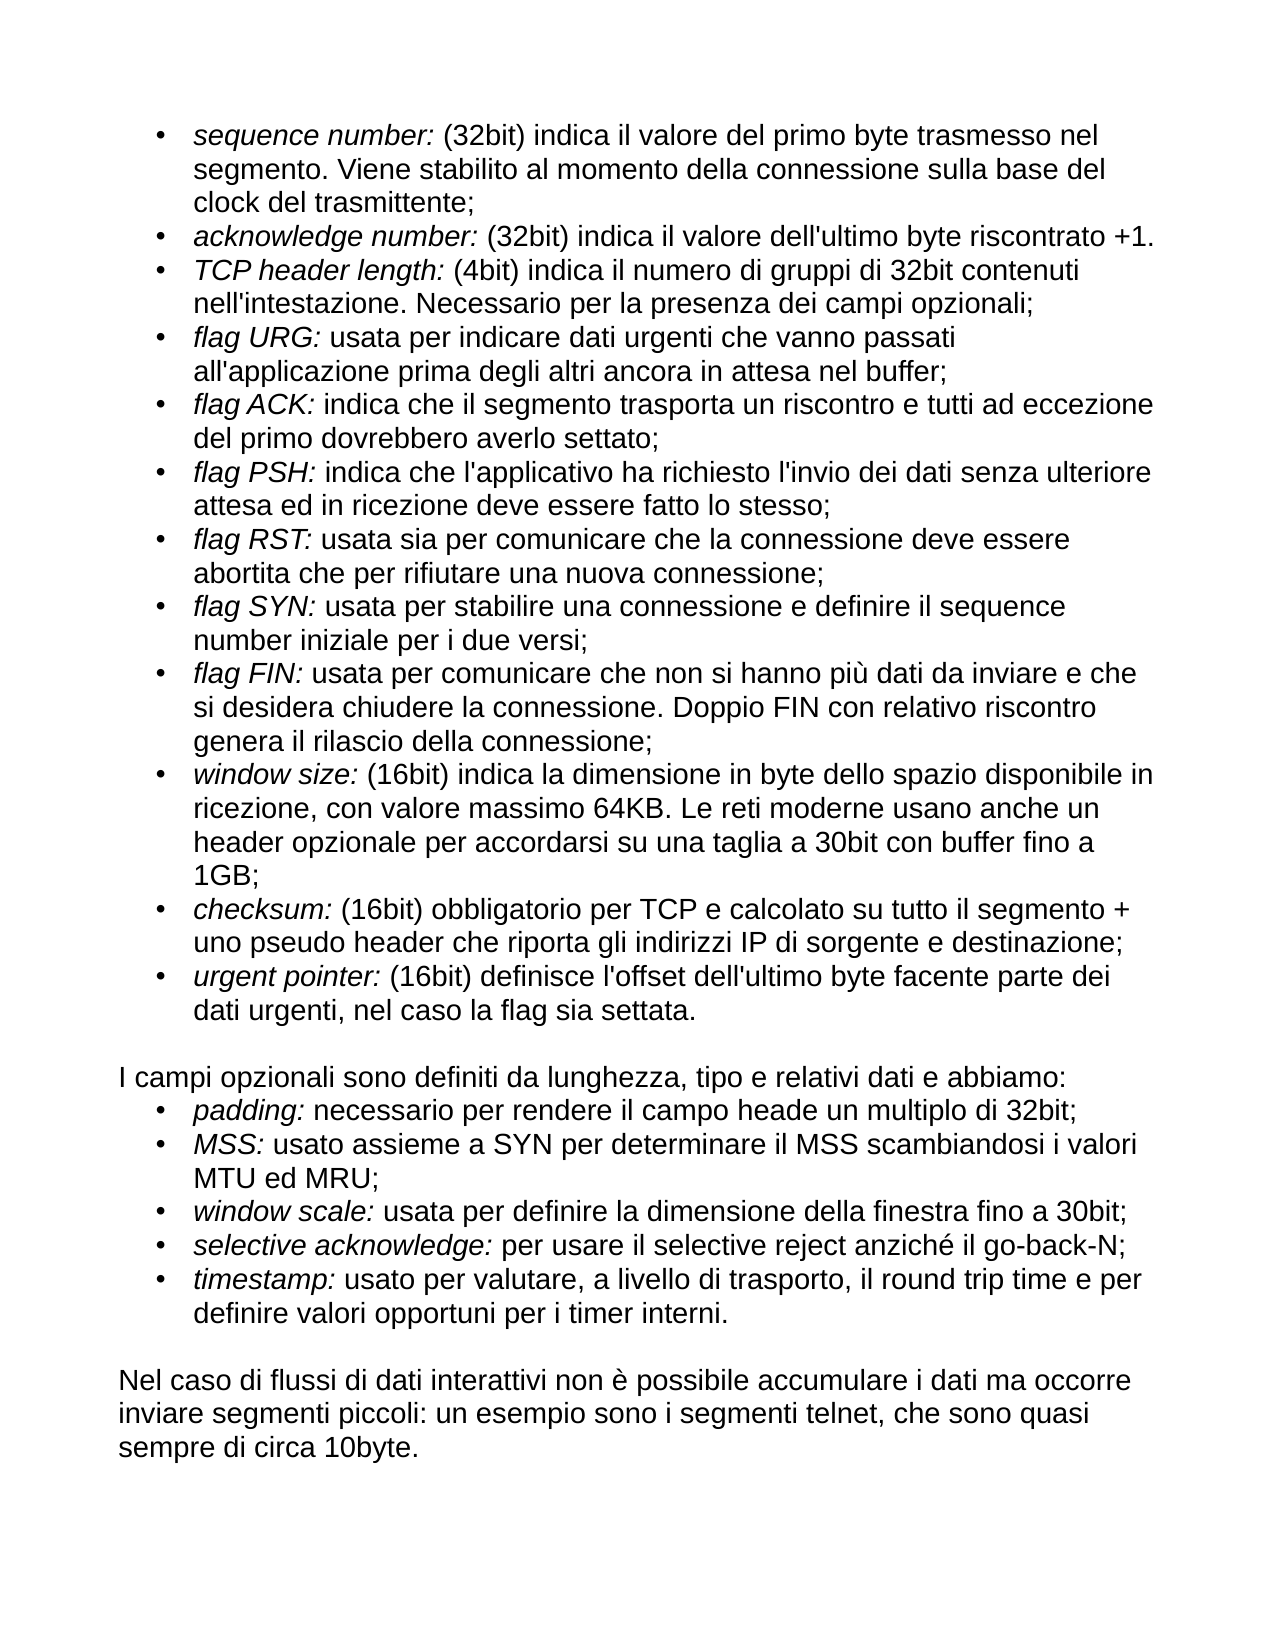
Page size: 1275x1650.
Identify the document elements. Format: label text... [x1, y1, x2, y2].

list flag PSH: indica che l'applicativo ha richiesto l'invio dei dati senza ulteriore attesa ed in ricezione deve essere fatto lo stesso; [156, 454, 1157, 522]
list checksum: (16bit) obbligatorio per TCP e calcolato su tutto il segmento + uno pseudo header che riporta gli indirizzi IP di sorgente e destinazione; [156, 892, 1157, 959]
list sequence number: (32bit) indica il valore del primo byte trasmesso nel segmento. Viene stabilito al momento della connessione sulla base del clock del trasmittente; [156, 118, 1157, 219]
list acknowledge number: (32bit) indica il valore dell'ultimo byte riscontrato +1. [156, 219, 1157, 253]
list timestamp: usato per valutare, a livello di trasporto, il round trip time e per definire valori opportuni per i timer interni. [156, 1262, 1157, 1329]
list padding: necessario per rendere il campo heade un multiplo di 32bit; [156, 1093, 1157, 1127]
list flag ACK: indica che il segmento trasporta un riscontro e tutti ad eccezione del primo dovrebbero averlo settato; [156, 387, 1157, 454]
list TCP header length: (4bit) indica il numero di gruppi di 32bit contenuti nell'intestazione. Necessario per la presenza dei campi opzionali; [156, 253, 1157, 320]
list flag URG: usata per indicare dati urgenti che vanno passati all'applicazione prima degli altri ancora in attesa nel buffer; [156, 320, 1157, 387]
text Nel caso di flussi di dati interattivi non è possibile accumulare i dati ma occorre inviare segmenti piccoli: un esempio sono i segmenti telnet, che sono quasi sempre di circa 10byte. [118, 1363, 1157, 1463]
list flag RST: usata sia per comunicare che la connessione deve essere abortita che per rifiutare una nuova connessione; [156, 522, 1157, 589]
list MSS: usato assieme a SYN per determinare il MSS scambiandosi i valori MTU ed MRU; [156, 1127, 1157, 1194]
list flag FIN: usata per comunicare che non si hanno più dati da inviare e che si desidera chiudere la connessione. Doppio FIN con relativo riscontro genera il rilascio della connessione; [156, 656, 1157, 757]
list selective acknowledge: per usare il selective reject anziché il go-back-N; [156, 1228, 1157, 1262]
list flag SYN: usata per stabilire una connessione e definire il sequence number iniziale per i due versi; [156, 589, 1157, 656]
list window scale: usata per definire la dimensione della finestra fino a 30bit; [156, 1194, 1157, 1228]
list urgent pointer: (16bit) definisce l'offset dell'ultimo byte facente parte dei dati urgenti, nel caso la flag sia settata. [156, 959, 1157, 1026]
text I campi opzionali sono definiti da lunghezza, tipo e relativi dati e abbiamo: [118, 1060, 1157, 1093]
list window size: (16bit) indica la dimensione in byte dello spazio disponibile in ricezione, con valore massimo 64KB. Le reti moderne usano anche un header opzionale per accordarsi su una taglia a 30bit con buffer fino a 1GB; [156, 757, 1157, 892]
